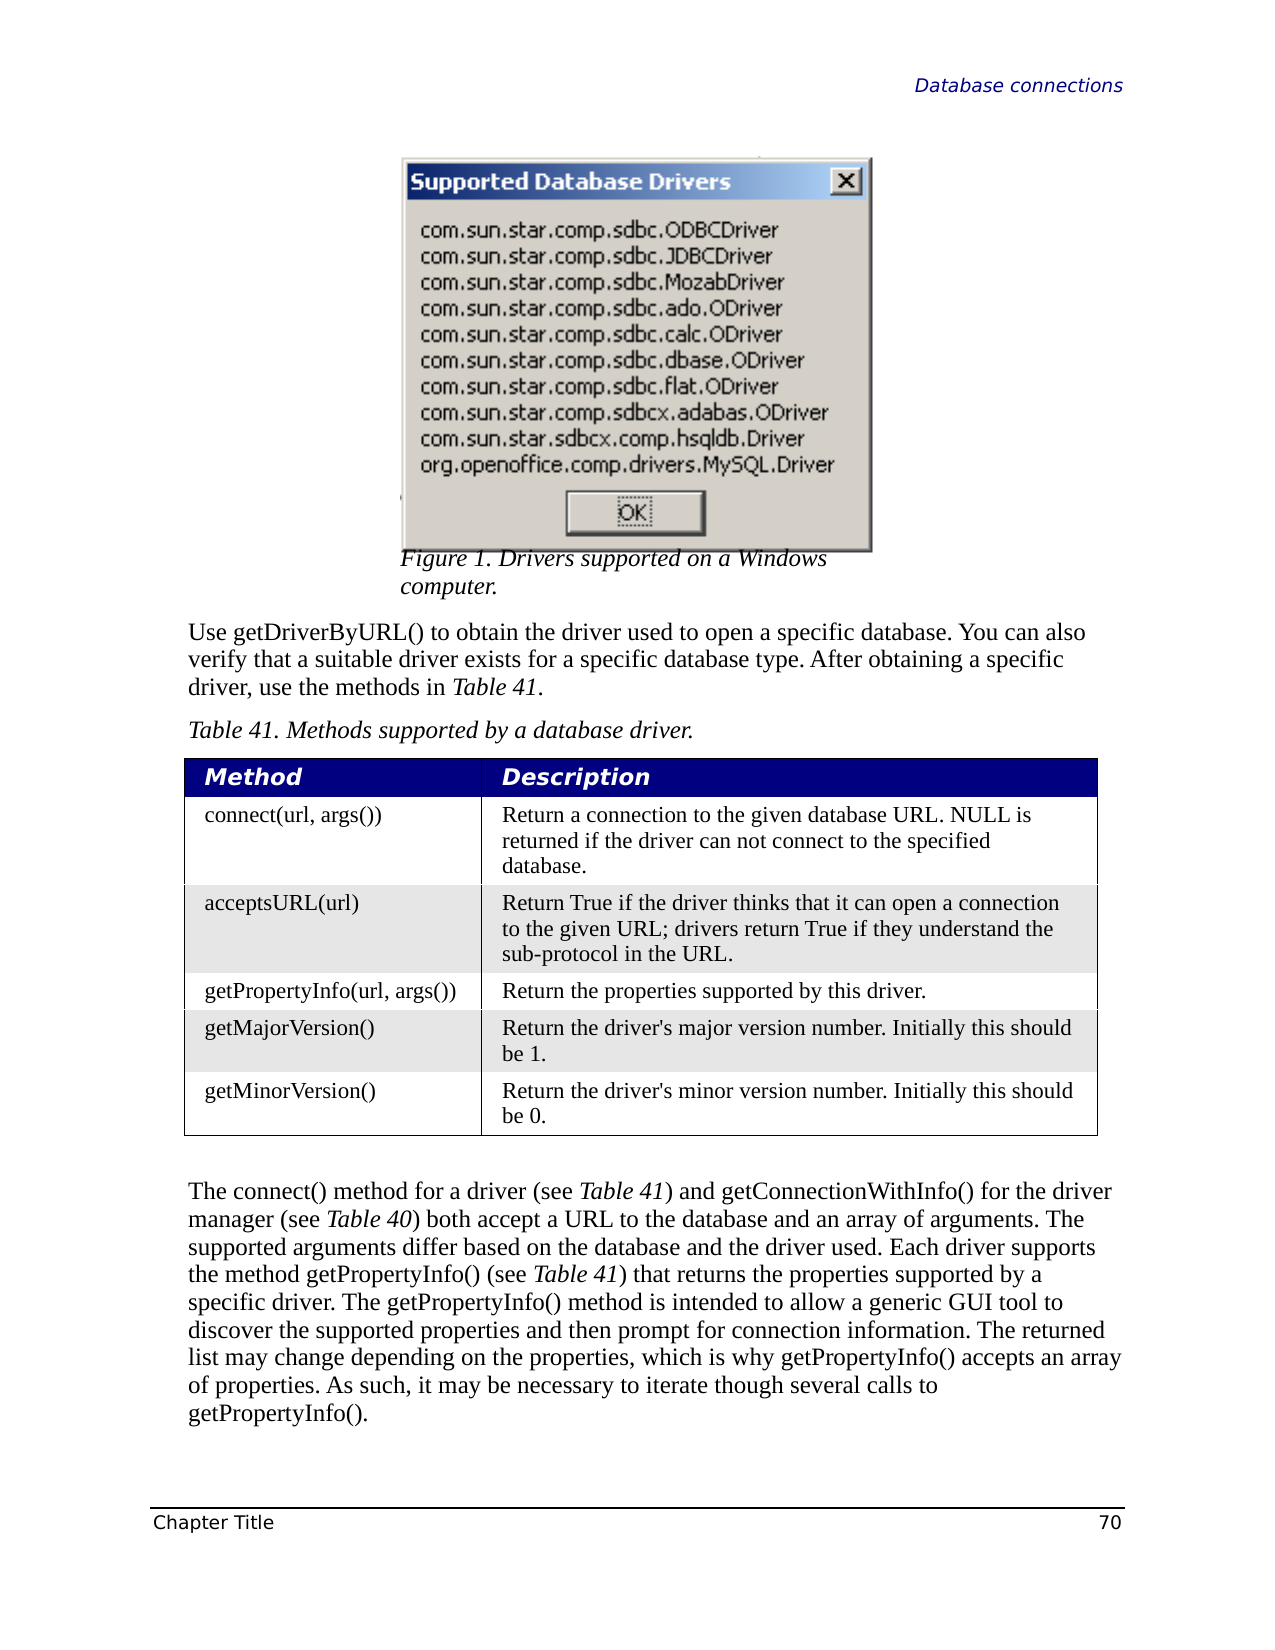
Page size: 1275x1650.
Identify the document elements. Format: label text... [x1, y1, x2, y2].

table_cell Return the driver's minor version number. Initially this should be 0. [482, 1072, 1097, 1135]
text The connect() method for a driver (see Table 41) and getConnectionWithInfo() for the driver manager (see Table 40) both accept a URL to the database and an array of arguments. The supported arguments differ based on the database and the driver used. Each driver supports the method getPropertyInfo() (see Table 41) that returns the properties supported by a specific driver. The getPropertyInfo() method is intended to allow a generic GUI tool to discover the supported properties and then prompt for connection information. The returned list may change depending on the properties, which is why getPropertyInfo() accepts an array of properties. As such, it may be necessary to iterate though several calls to getPropertyInfo(). [188, 1177, 1125, 1427]
table_cell Return the driver's major version number. Initially this should be 1. [482, 1010, 1097, 1072]
table_cell getPropertyInfo(url, args()) [185, 973, 481, 1009]
table_cell getMajorVersion() [185, 1010, 481, 1072]
table_header Method [185, 759, 481, 797]
table_cell acceptsURL(url) [185, 885, 481, 973]
table_cell getMinorVersion() [185, 1072, 481, 1135]
picture [400, 156, 875, 555]
text Table 41. Methods supported by a database driver. [188, 716, 1125, 743]
table_cell Return True if the driver thinks that it can open a connection to the given URL; drivers return True if they understand the sub-protocol in the URL. [482, 885, 1097, 973]
text [400, 134, 875, 156]
text Figure 1. Drivers supported on a Windows computer. [400, 555, 875, 599]
table_cell Return the properties supported by this driver. [482, 973, 1097, 1009]
table_cell Return a connection to the given database URL. NULL is returned if the driver can not connect to the specified database. [482, 797, 1097, 884]
table_cell connect(url, args()) [185, 797, 481, 884]
text Use getDriverByURL() to obtain the driver used to open a specific database. You can also verify that a suitable driver exists for a specific database type. After obtaining a specific driver, use the methods in Table 41. [188, 618, 1125, 701]
table_header Description [482, 759, 1097, 797]
